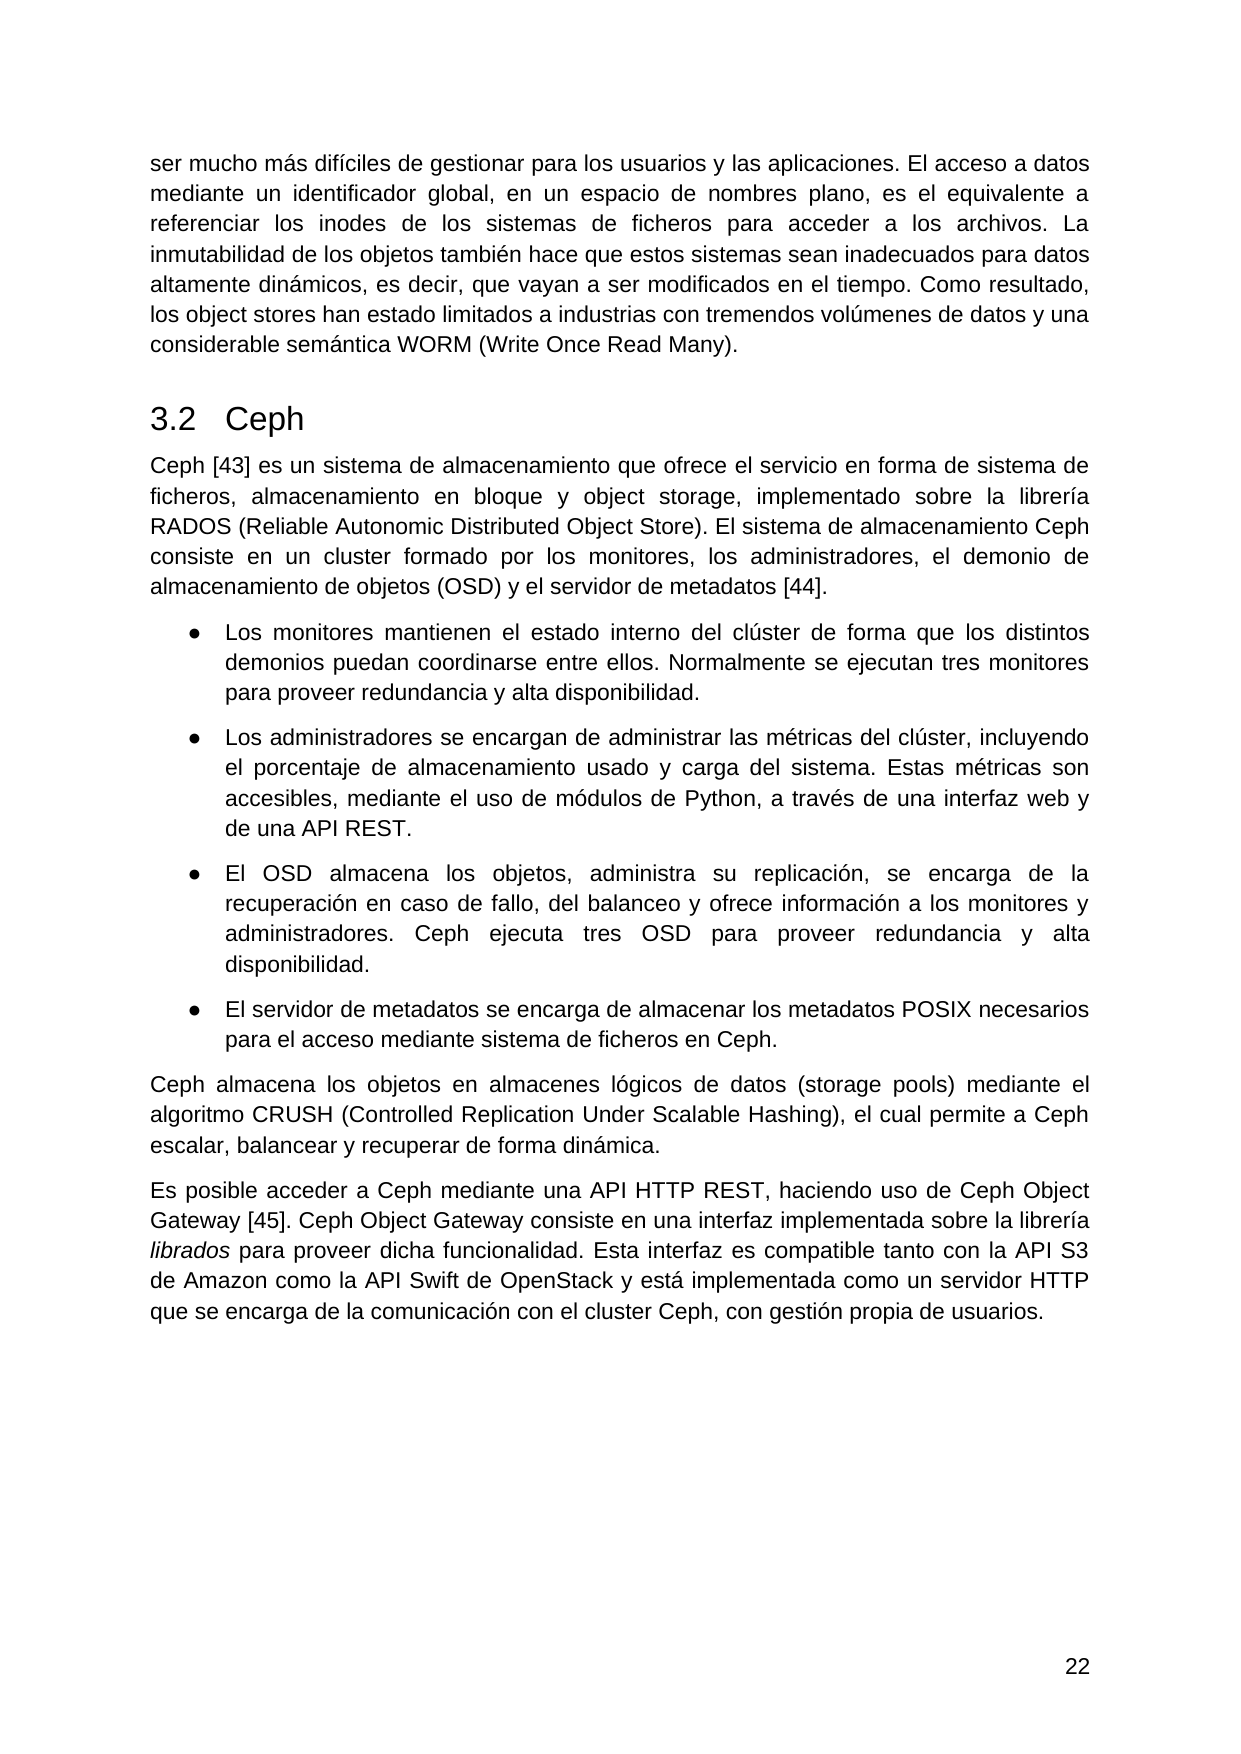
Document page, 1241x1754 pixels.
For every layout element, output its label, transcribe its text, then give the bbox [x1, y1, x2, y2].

list El servidor de metadatos se encarga de almacenar los metadatos POSIX necesarios para el acceso mediante sistema de ficheros en Ceph. [187, 996, 1090, 1052]
text Ceph [43] es un sistema de almacenamiento que ofrece el servicio en forma de sistema de ficheros, almacenamiento en bloque y object storage, implementado sobre la librería RADOS (Reliable Autonomic Distributed Object Store). El sistema de almacenamiento Ceph consiste en un cluster formado por los monitores, los administradores, el demonio de almacenamiento de objetos (OSD) y el servidor de metadatos [44]. [150, 452, 1090, 599]
text Es posible acceder a Ceph mediante una API HTTP REST, haciendo uso de Ceph Object Gateway [45]. Ceph Object Gateway consiste en una interfaz implementada sobre la librería librados para proveer dicha funcionalidad. Esta interfaz es compatible tanto con la API S3 de Amazon como la API Swift de OpenStack y está implementada como un servidor HTTP que se encarga de la comunicación con el cluster Ceph, con gestión propia de usuarios. [150, 1177, 1090, 1324]
list Los administradores se encargan de administrar las métricas del clúster, incluyendo el porcentaje de almacenamiento usado y carga del sistema. Estas métricas son accesibles, mediante el uso de módulos de Python, a través de una interfaz web y de una API REST. [187, 724, 1090, 841]
list Los monitores mantienen el estado interno del clúster de forma que los distintos demonios puedan coordinarse entre ellos. Normalmente se ejecutan tres monitores para proveer redundancia y alta disponibilidad. [187, 618, 1090, 705]
text ser mucho más difíciles de gestionar para los usuarios y las aplicaciones. El acceso a datos mediante un identificador global, en un espacio de nombres plano, es el equivalente a referenciar los inodes de los sistemas de ficheros para acceder a los archivos. La inmutabilidad de los objetos también hace que estos sistemas sean inadecuados para datos altamente dinámicos, es decir, que vayan a ser modificados en el tiempo. Como resultado, los object stores han estado limitados a industrias con tremendos volúmenes de datos y una considerable semántica WORM (Write Once Read Many). [150, 150, 1090, 358]
subtitle Ceph [150, 399, 1090, 437]
text Ceph almacena los objetos en almacenes lógicos de datos (storage pools) mediante el algoritmo CRUSH (Controlled Replication Under Scalable Hashing), el cual permite a Ceph escalar, balancear y recuperar de forma dinámica. [150, 1071, 1090, 1158]
list El OSD almacena los objetos, administra su replicación, se encarga de la recuperación en caso de fallo, del balanceo y ofrece información a los monitores y administradores. Ceph ejecuta tres OSD para proveer redundancia y alta disponibilidad. [187, 860, 1090, 977]
